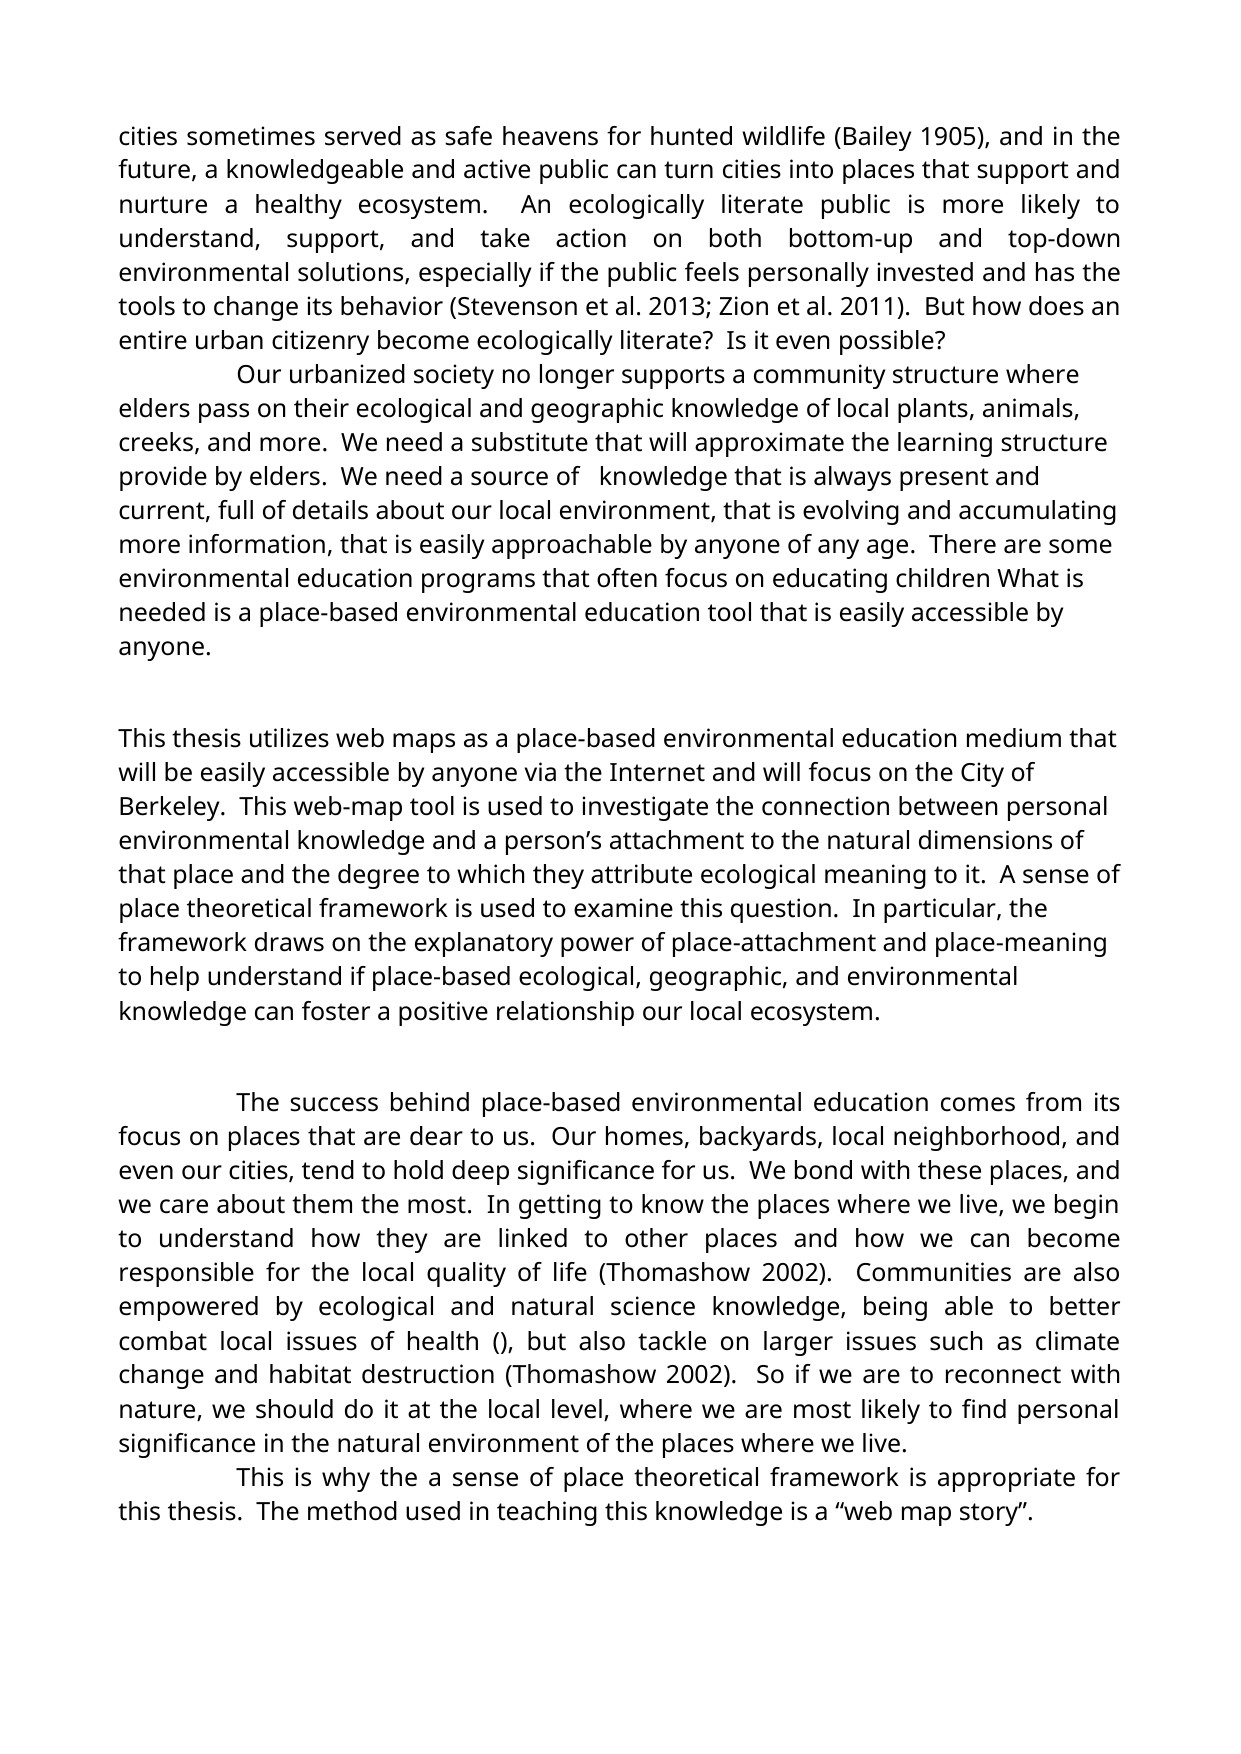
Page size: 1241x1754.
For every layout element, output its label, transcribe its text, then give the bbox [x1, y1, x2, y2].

text The success behind place-based environmental education comes from its focus on places that are dear to us. Our homes, backyards, local neighborhood, and even our cities, tend to hold deep significance for us. We bond with these places, and we care about them the most. In getting to know the places where we live, we begin to understand how they are linked to other places and how we can become responsible for the local quality of life (Thomashow 2002). Communities are also empowered by ecological and natural science knowledge, being able to better combat local issues of health (), but also tackle on larger issues such as climate change and habitat destruction (Thomashow 2002). So if we are to reconnect with nature, we should do it at the local level, where we are most likely to find personal significance in the natural environment of the places where we live. [118, 1085, 1122, 1459]
text Our urbanized society no longer supports a community structure where elders pass on their ecological and geographic knowledge of local plants, animals, creeks, and more. We need a substitute that will approximate the learning structure provide by elders. We need a source of knowledge that is always present and current, full of details about our local environment, that is evolving and accumulating more information, that is easily approachable by anyone of any age. There are some environmental education programs that often focus on educating children What is needed is a place-based environmental education tool that is easily accessible by anyone. [118, 357, 1122, 663]
text This thesis utilizes web maps as a place-based environmental education medium that will be easily accessible by anyone via the Internet and will focus on the City of Berkeley. This web-map tool is used to investigate the connection between personal environmental knowledge and a person’s attachment to the natural dimensions of that place and the degree to which they attribute ecological meaning to it. A sense of place theoretical framework is used to examine this question. In particular, the framework draws on the explanatory power of place-attachment and place-meaning to help understand if place-based ecological, geographic, and environmental knowledge can foster a positive relationship our local ecosystem. [118, 721, 1122, 1027]
text cities sometimes served as safe heavens for hunted wildlife (Bailey 1905), and in the future, a knowledgeable and active public can turn cities into places that support and nurture a healthy ecosystem. An ecologically literate public is more likely to understand, support, and take action on both bottom-up and top-down environmental solutions, especially if the public feels personally invested and has the tools to change its behavior (Stevenson et al. 2013; Zion et al. 2011). But how does an entire urban citizenry become ecologically literate? Is it even possible? [118, 118, 1122, 357]
text This is why the a sense of place theoretical framework is appropriate for this thesis. The method used in teaching this knowledge is a “web map story”. [118, 1459, 1122, 1527]
